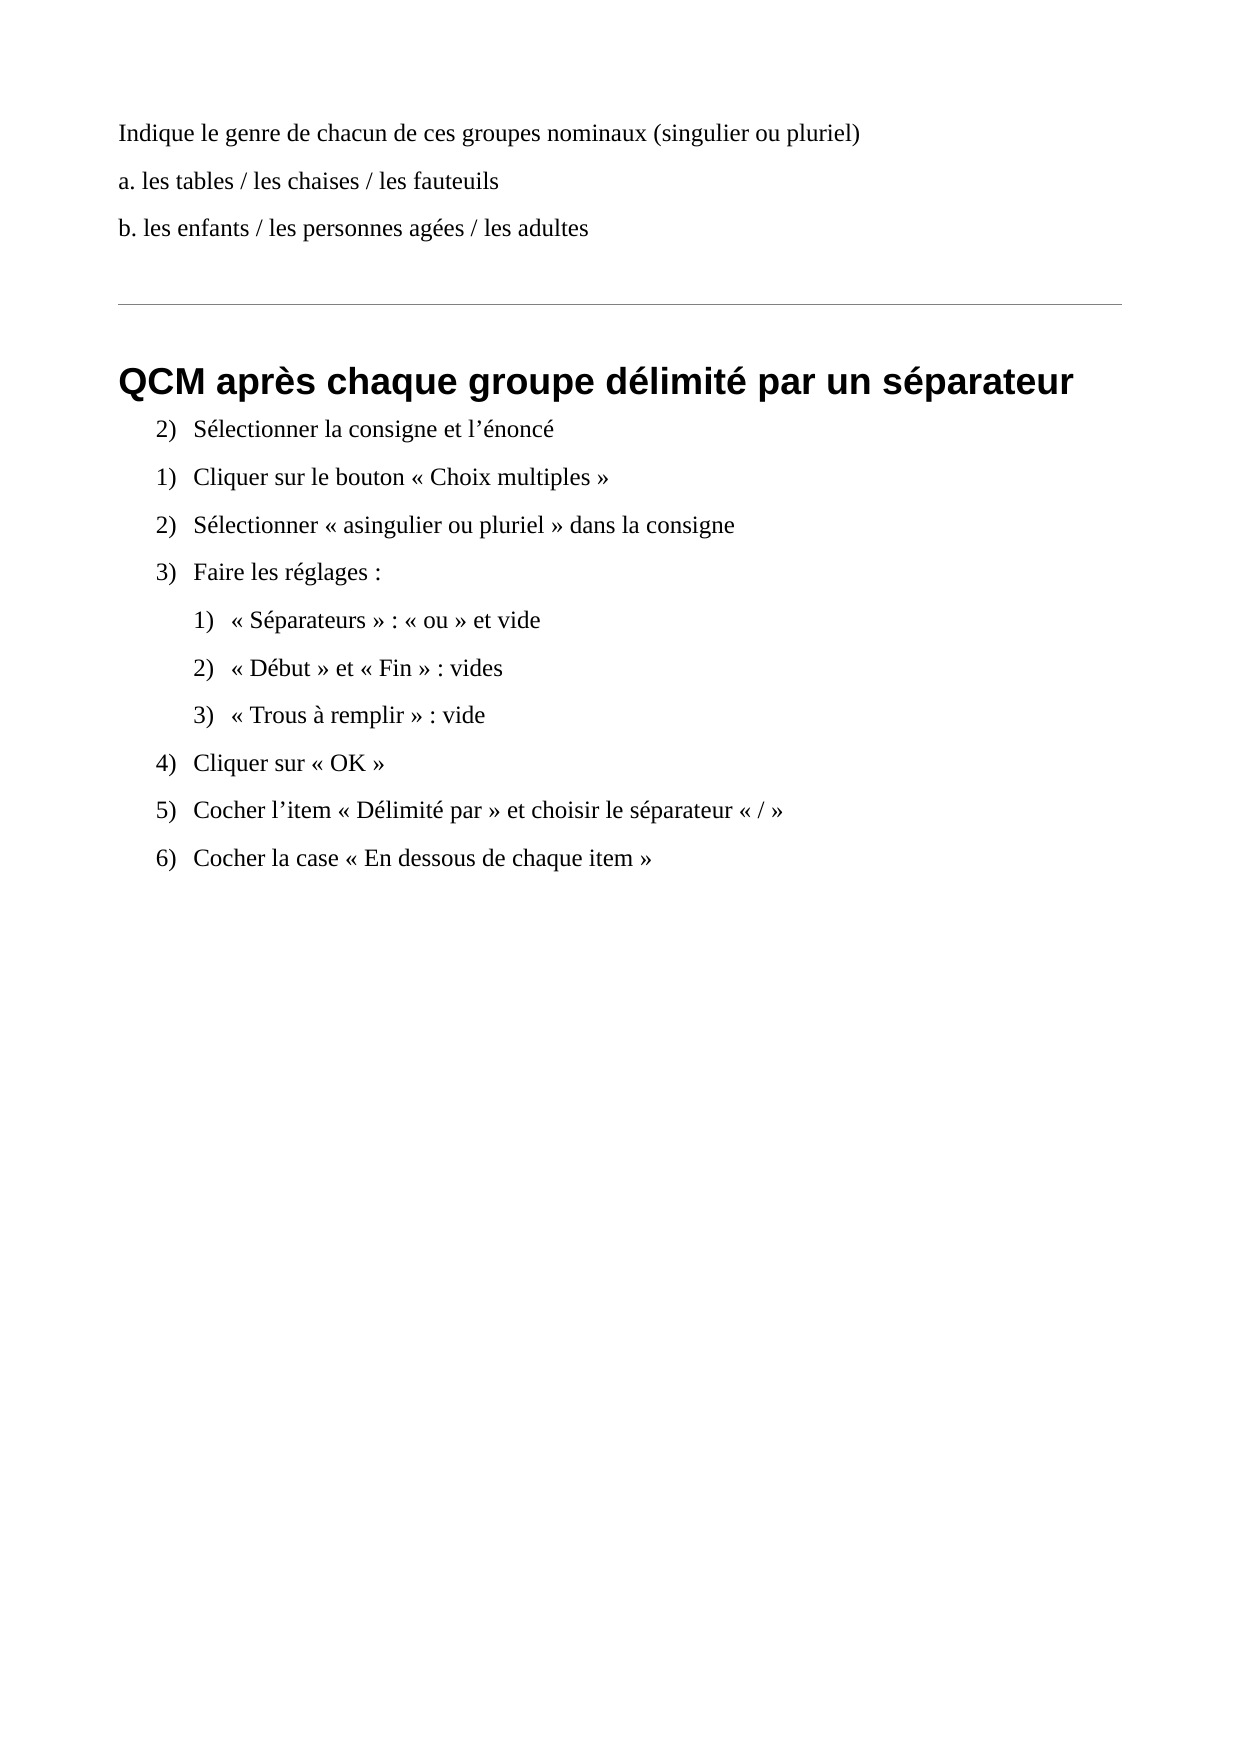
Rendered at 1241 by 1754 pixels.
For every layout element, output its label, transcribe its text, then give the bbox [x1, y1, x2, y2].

subtitle QCM après chaque groupe délimité par un séparateur [118, 359, 1122, 402]
list Faire les réglages : [156, 557, 1122, 586]
list « Début » et « Fin » : vides [193, 653, 1122, 681]
text a. les tables / les chaises / les fauteuils [118, 166, 1122, 194]
list Sélectionner la consigne et l’énoncé [156, 414, 1122, 443]
list « Séparateurs » : « ou » et vide [193, 605, 1122, 634]
list Cocher la case « En dessous de chaque item » [156, 843, 1122, 872]
list « Trous à remplir » : vide [193, 700, 1122, 729]
text b. les enfants / les personnes agées / les adultes [118, 213, 1122, 242]
list Cliquer sur « OK » [156, 748, 1122, 777]
list Sélectionner « asingulier ou pluriel » dans la consigne [156, 510, 1122, 538]
list Cliquer sur le bouton « Choix multiples » [156, 462, 1122, 491]
list Cocher l’item « Délimité par » et choisir le séparateur « / » [156, 795, 1122, 824]
text Indique le genre de chacun de ces groupes nominaux (singulier ou pluriel) [118, 118, 1122, 147]
